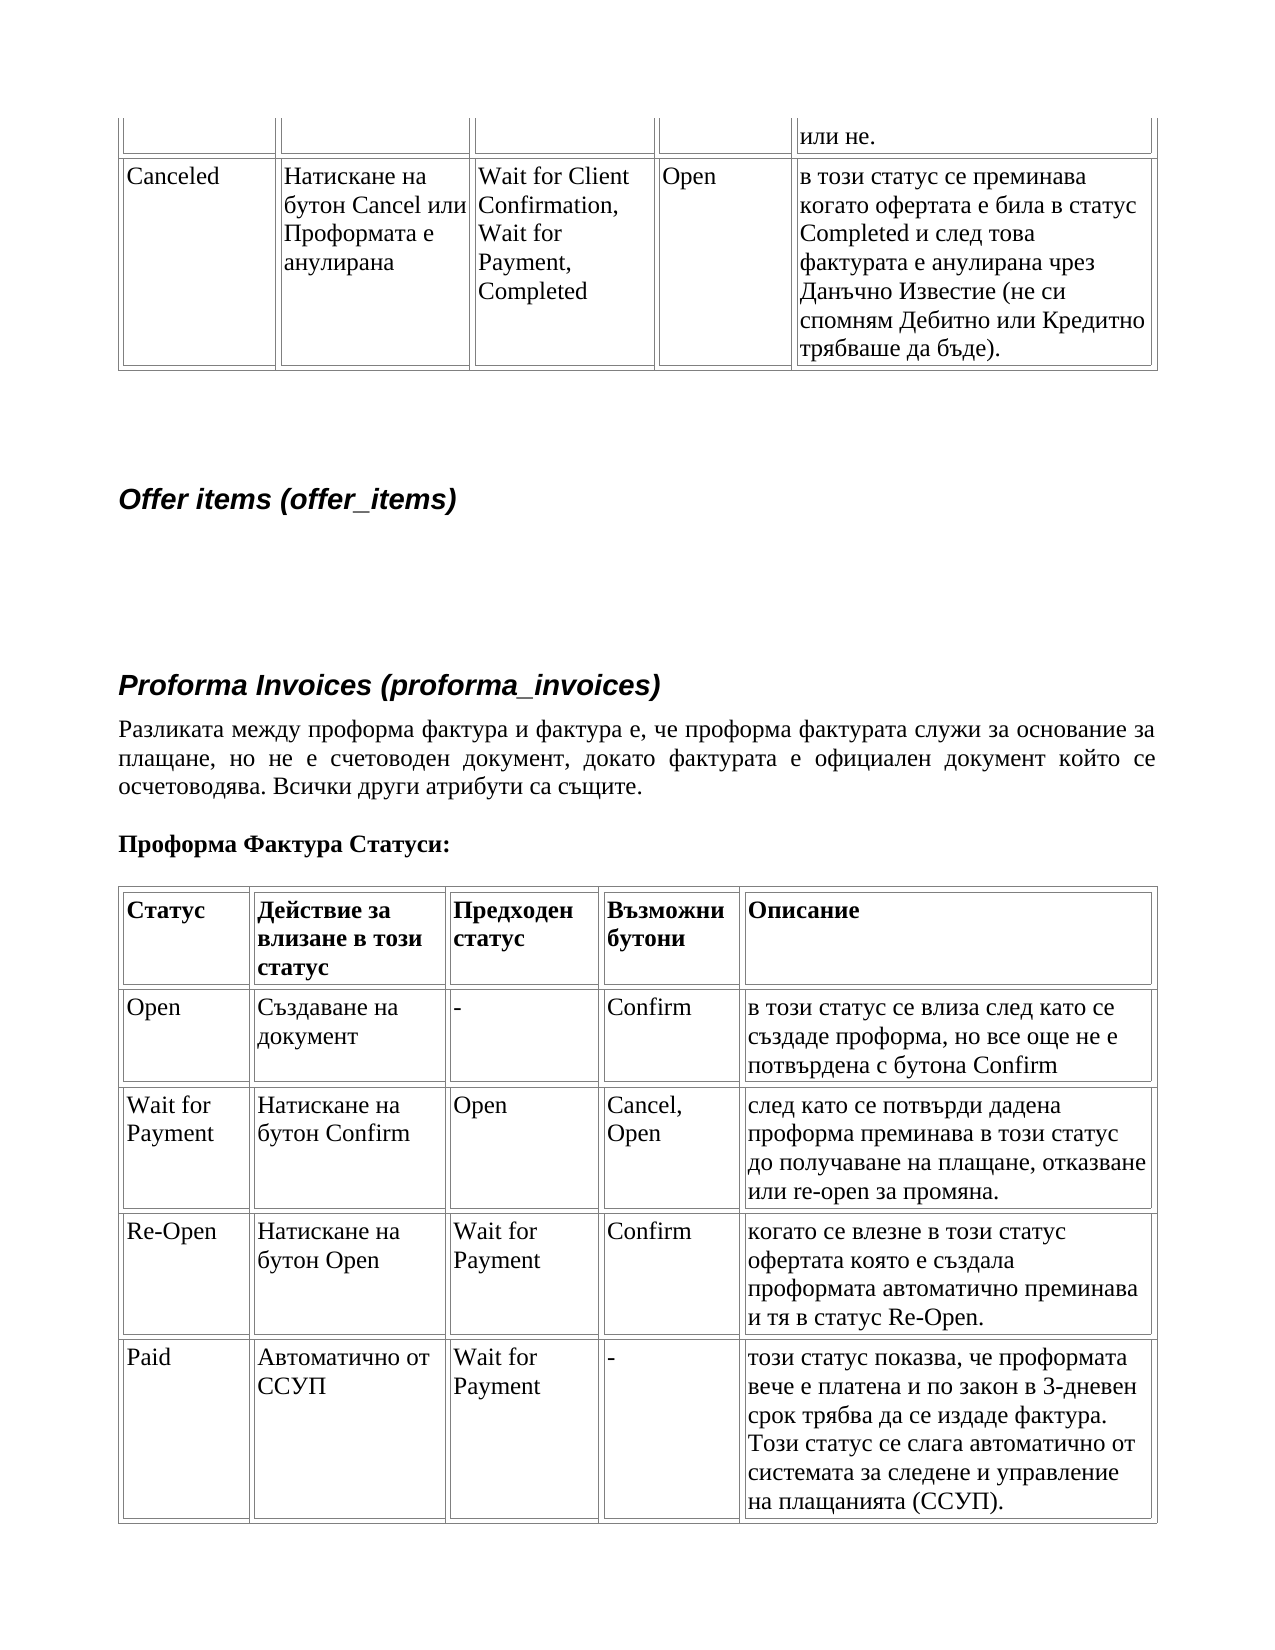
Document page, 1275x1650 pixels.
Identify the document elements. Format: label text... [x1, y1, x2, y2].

table_cell Cancel, Open [599, 1088, 739, 1213]
table_cell Създаване на документ [250, 990, 445, 1087]
table_header Статус [119, 887, 249, 989]
table_cell Wait for Payment [119, 1088, 249, 1213]
table_cell Wait for Client Confirmation, Wait for Payment, Completed [470, 159, 654, 370]
table_cell в този статус се влиза след като се създаде проформа, но все още не е потвърдена с бутона Confirm [740, 990, 1157, 1087]
table_cell Натискане на бутон Cancel или Проформата е анулирана [276, 159, 469, 370]
table_cell - [599, 1340, 739, 1523]
table_header Действие за влизане в този статус [250, 887, 445, 989]
table_cell Confirm [599, 990, 739, 1087]
table_cell Автоматично от ССУП [250, 1340, 445, 1523]
table_cell - [605, 1340, 739, 1518]
table_cell Wait for Payment [446, 1214, 598, 1339]
table_cell - [446, 990, 598, 1087]
table_cell Wait for Payment [446, 1340, 598, 1523]
table_cell или не. [792, 118, 1157, 158]
table_cell Canceled [119, 159, 275, 370]
table_cell Open [655, 159, 791, 370]
table_cell този статус показва, че проформата вече е платена и по закон в 3-дневен срок трябва да се издаде фактура. Този статус се слага автоматично от системата за следене и управление на плащанията (ССУП). [740, 1340, 1157, 1523]
table_cell Натискане на бутон Confirm [250, 1088, 445, 1213]
table_cell Натискане на бутон Open [250, 1214, 445, 1339]
table_cell [470, 118, 654, 158]
table_cell в този статус се преминава когато офертата е била в статус Completed и след това фактурата е анулирана чрез Данъчно Известие (не си спомням Дебитно или Кредитно трябваше да бъде). [792, 159, 1157, 370]
table_cell [119, 118, 275, 158]
subtitle Offer items (offer_items) [118, 482, 1157, 515]
table_cell след като се потвърди дадена проформа преминава в този статус до получаване на плащане, отказване или re-open за промяна. [740, 1088, 1157, 1213]
table_cell [276, 118, 469, 158]
table_cell - [655, 118, 791, 158]
table_cell Re-Open [119, 1214, 249, 1339]
text Проформа Фактура Статуси: [118, 829, 1157, 858]
table_cell Open [119, 990, 249, 1087]
table_cell Open [446, 1088, 598, 1213]
table_cell - [660, 118, 791, 153]
subtitle Proforma Invoices (proforma_invoices) [118, 668, 1157, 701]
table_cell Confirm [599, 1214, 739, 1339]
table_cell - [451, 990, 598, 1081]
text Разликата между проформа фактура и фактура е, че проформа фактурата служи за основание за плащане, но не е счетоводен документ, докато фактурата е официален документ който се осчетоводява. Всички други атрибути са същите. [118, 714, 1157, 800]
table_header Описание [740, 887, 1157, 989]
table_cell когато се влезне в този статус офертата която е създала проформата автоматично преминава и тя в статус Re-Open. [740, 1214, 1157, 1339]
table_header Възможни бутони [599, 887, 739, 989]
table_cell Paid [119, 1340, 249, 1523]
table_header Предходен статус [446, 887, 598, 989]
